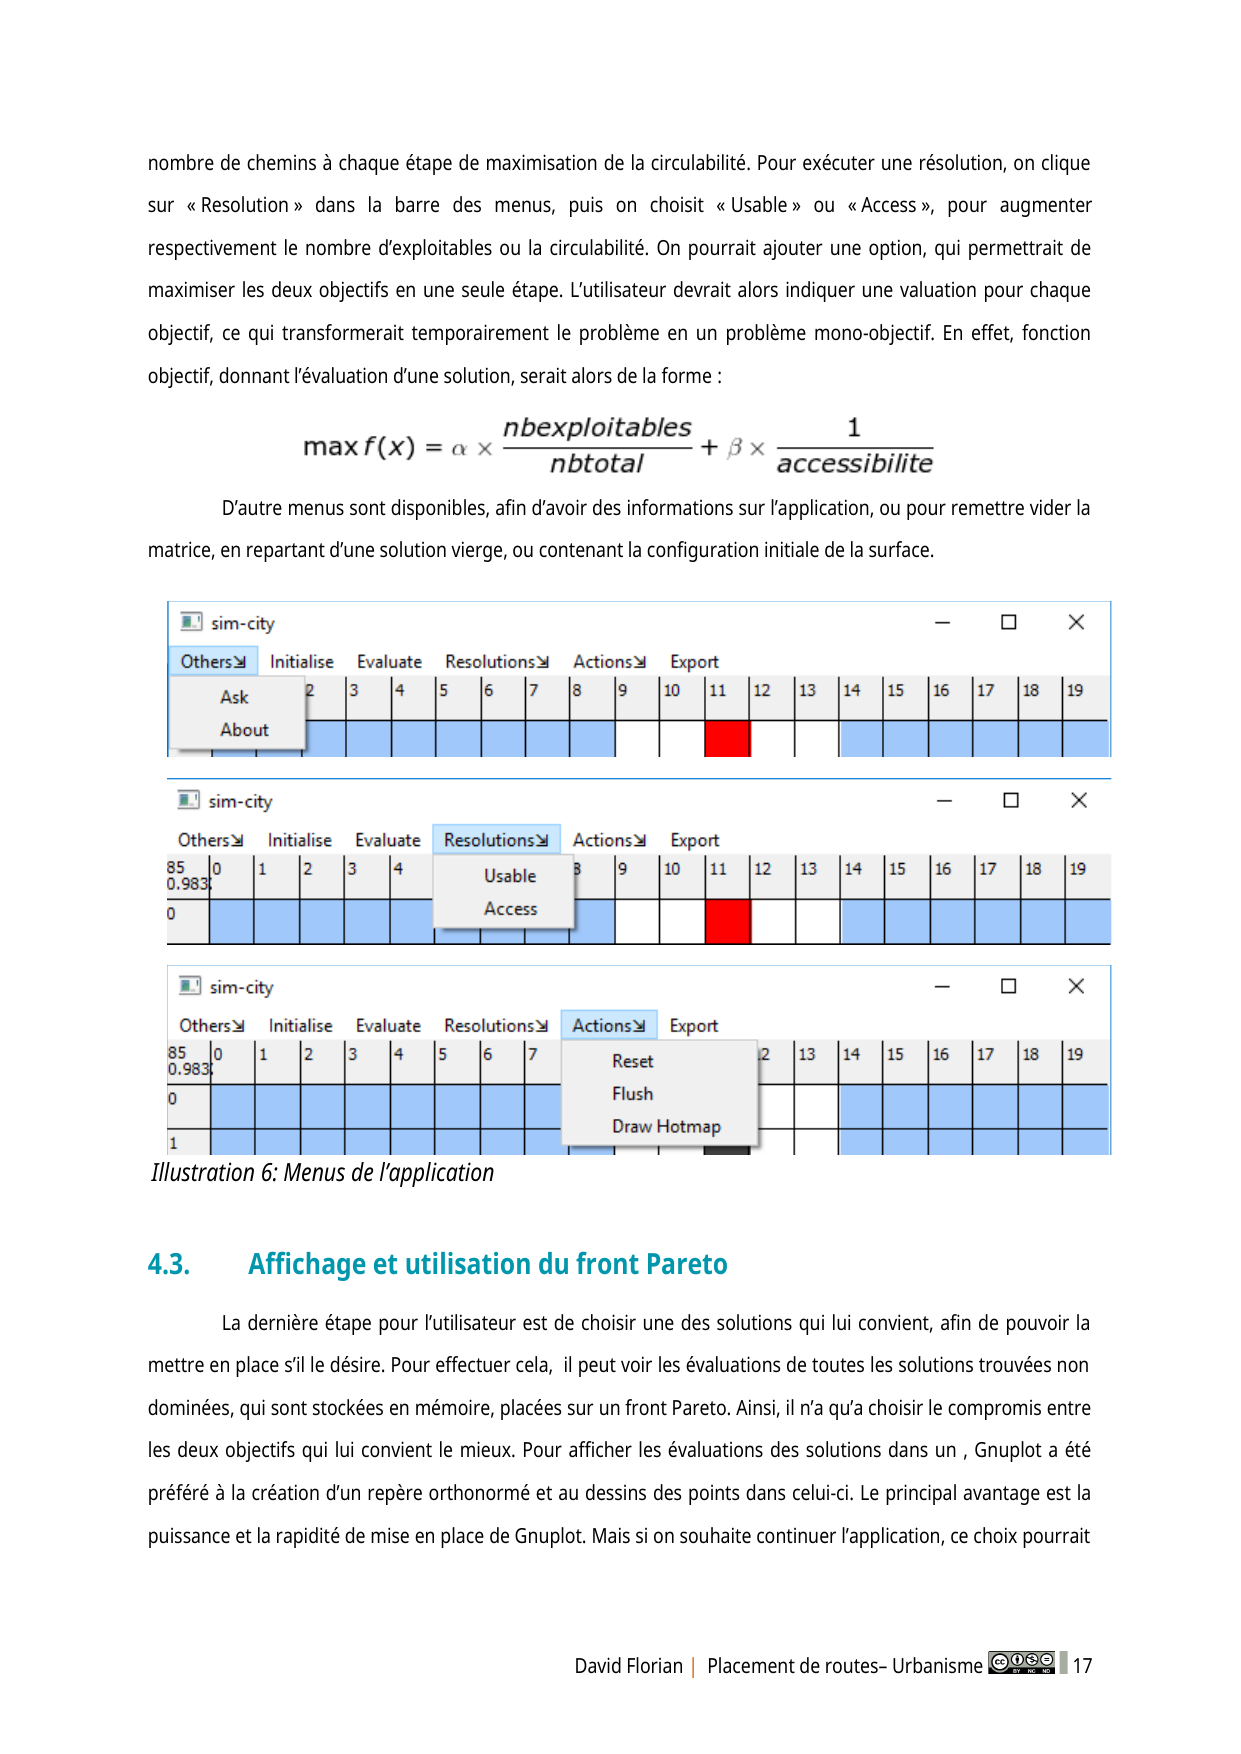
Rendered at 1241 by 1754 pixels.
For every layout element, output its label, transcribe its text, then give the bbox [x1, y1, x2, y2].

picture [167, 965, 1112, 1155]
text La dernière étape pour l’utilisateur est de choisir une des solutions qui lui convient, afin de pouvoir la mettre en place s’il le désire. Pour effectuer cela, il peut voir les évaluations de toutes les solutions trouvées non dominées, qui sont stockées en mémoire, placées sur un front Pareto. Ainsi, il n’a qu’a choisir le compromis entre les deux objectifs qui lui convient le mieux. Pour afficher les évaluations des solutions dans un , Gnuplot a été préféré à la création d’un repère orthonormé et au dessins des points dans celui-ci. Le principal avantage est la puissance et la rapidité de mise en place de Gnuplot. Mais si on souhaite continuer l’application, ce choix pourrait [148, 1308, 1092, 1549]
picture [303, 413, 937, 479]
text D’autre menus sont disponibles, afin d’avoir des informations sur l’application, ou pour remettre vider la matrice, en repartant d’une solution vierge, ou contenant la configuration initiale de la surface. [148, 403, 1092, 564]
text nombre de chemins à chaque étape de maximisation de la circulabilité. Pour exécuter une résolution, on clique sur « Resolution » dans la barre des menus, puis on choisit « Usable » ou « Access », pour augmenter respectivement le nombre d’exploitables ou la circulabilité. On pourrait ajouter une option, qui permettrait de maximiser les deux objectifs en une seule étape. L’utilisateur devrait alors indiquer une valuation pour chaque objectif, ce qui transformerait temporairement le problème en un problème mono-objectif. En effet, fonction objectif, donnant l’évaluation d’une solution, serait alors de la forme : [148, 148, 1092, 389]
list Illustration 6: Menus de l’application [151, 594, 1125, 1189]
picture [167, 601, 1112, 757]
picture [167, 778, 1112, 945]
subtitle Affichage et utilisation du front Pareto [148, 1243, 1092, 1283]
picture [988, 1651, 1055, 1674]
picture [1059, 1651, 1068, 1674]
